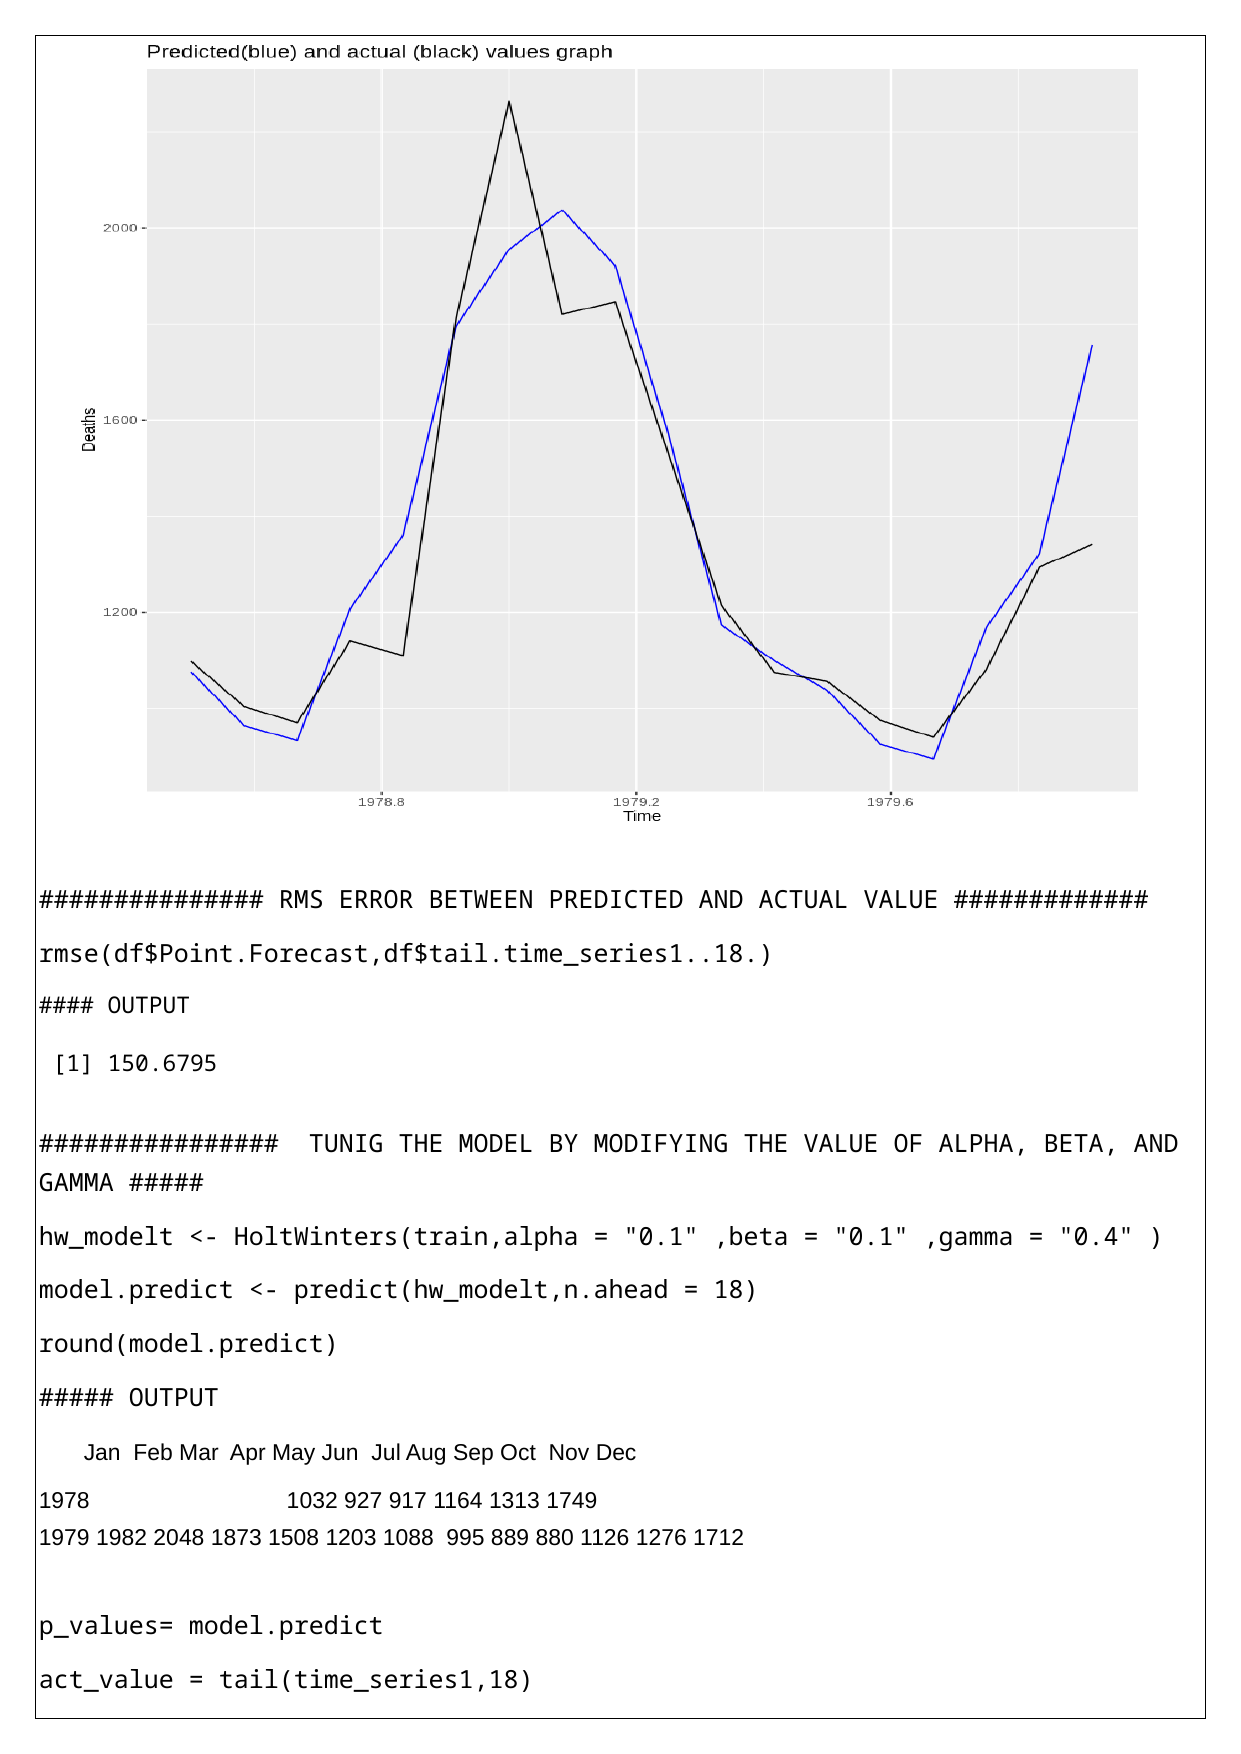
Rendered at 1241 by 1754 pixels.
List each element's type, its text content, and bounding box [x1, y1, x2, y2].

text hw_modelt <- HoltWinters(train,alpha = "0.1" ,beta = "0.1" ,gamma = "0.4" ) [38, 1218, 1202, 1252]
text ##### OUTPUT [38, 1380, 1202, 1414]
text act_value = tail(time_series1,18) [38, 1661, 1202, 1695]
text Jan Feb Mar Apr May Jun Jul Aug Sep Oct Nov Dec [38, 1433, 1202, 1467]
text rmse(df$Point.Forecast,df$tail.time_series1..18.) [38, 935, 1202, 969]
text model.predict <- predict(hw_modelt,n.ahead = 18) [38, 1272, 1202, 1306]
text [1] 150.6795 [38, 1047, 1202, 1078]
text ################ TUNIG THE MODEL BY MODIFYING THE VALUE OF ALPHA, BETA, AND GAMMA ##### [38, 1126, 1202, 1199]
text 1979 1982 2048 1873 1508 1203 1088 995 889 880 1126 1276 1712 [38, 1523, 1202, 1550]
picture [74, 38, 1147, 830]
text ############### RMS ERROR BETWEEN PREDICTED AND ACTUAL VALUE ############# [38, 882, 1202, 916]
text round(model.predict) [38, 1326, 1202, 1360]
text p_values= model.predict [38, 1607, 1202, 1642]
text #### OUTPUT [38, 989, 1202, 1020]
text 1978 1032 927 917 1164 1313 1749 [38, 1487, 1202, 1513]
